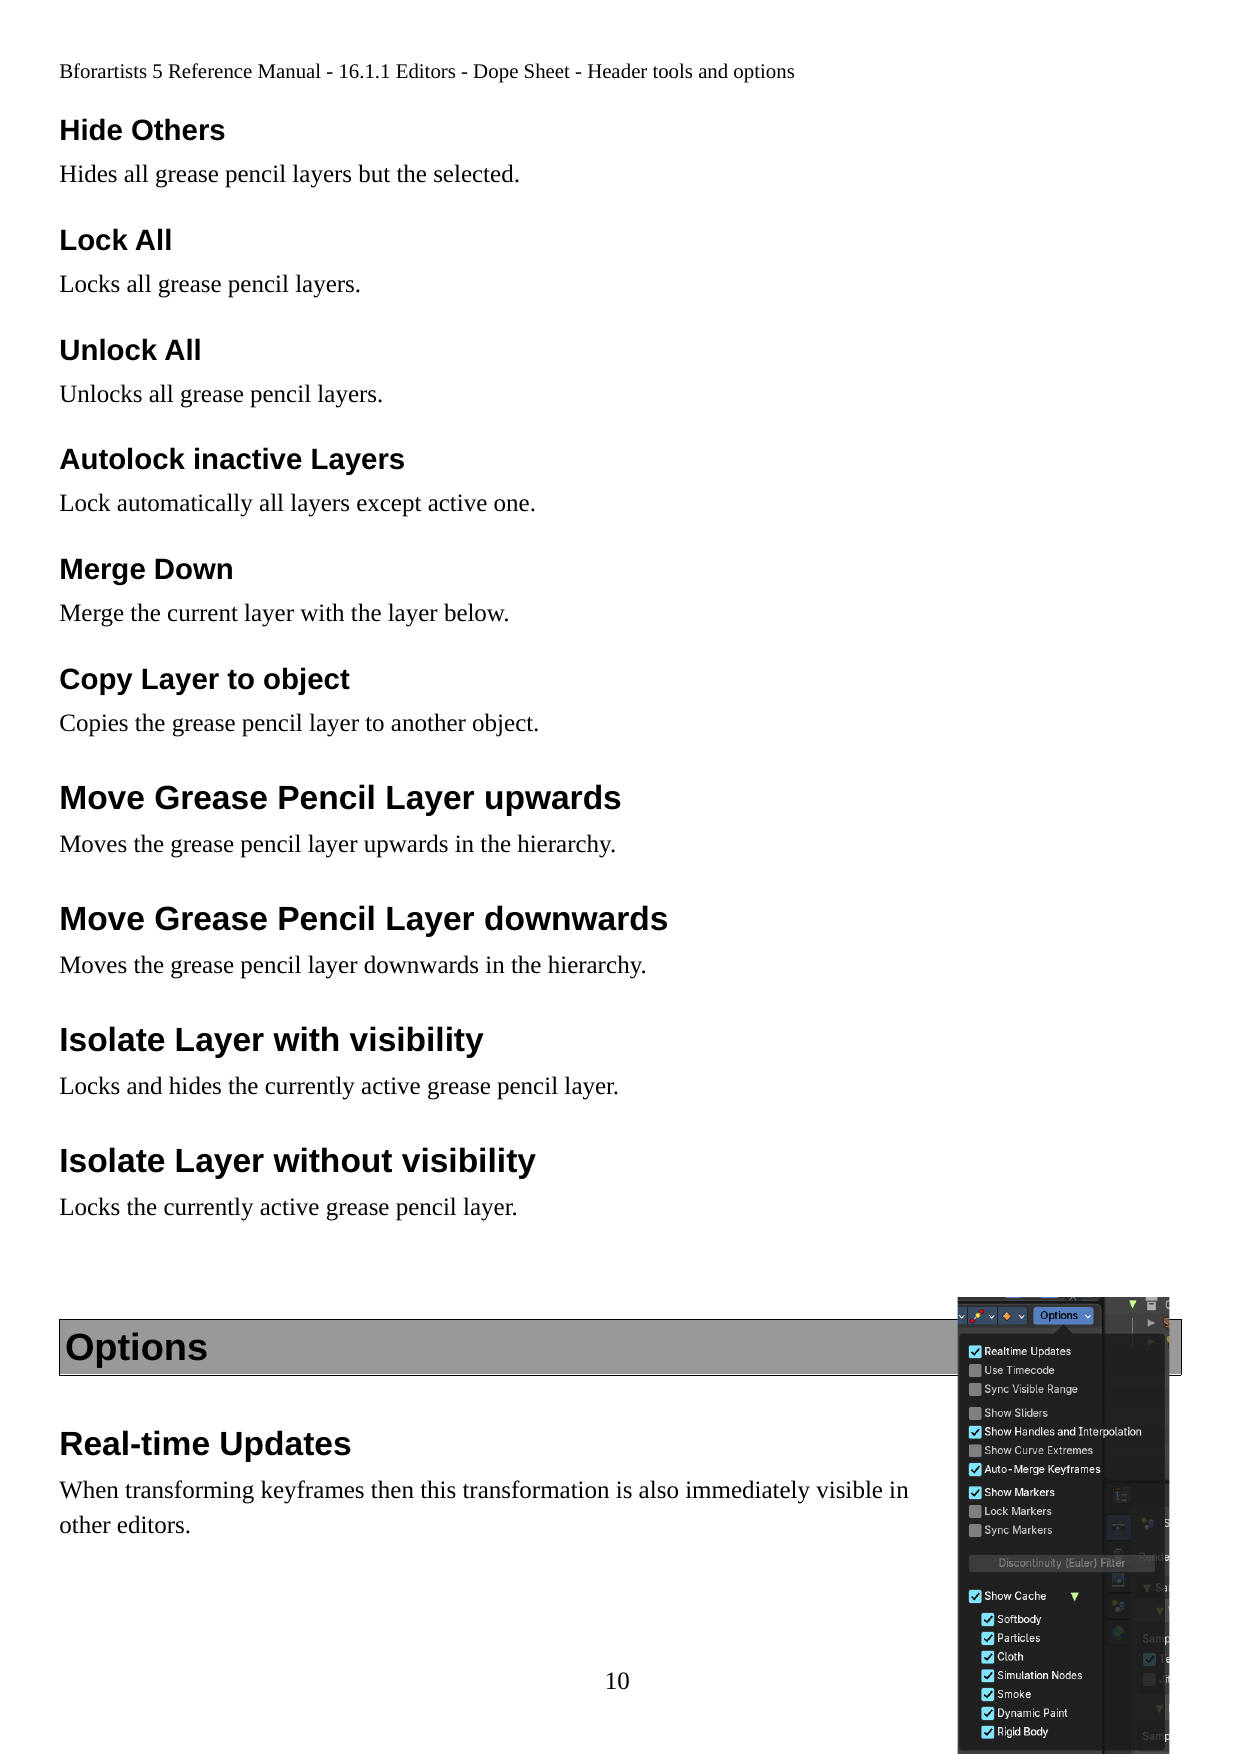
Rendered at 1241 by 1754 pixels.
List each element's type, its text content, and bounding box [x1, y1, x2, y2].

text Locks and hides the currently active grease pencil layer. [59, 1071, 1181, 1100]
subtitle Hide Others [59, 113, 1181, 146]
subtitle Copy Layer to object [59, 662, 1181, 696]
subtitle Merge Down [59, 552, 1181, 586]
table_header [1170, 1320, 1181, 1374]
subtitle Move Grease Pencil Layer downwards [59, 899, 1181, 938]
subtitle Unlock All [59, 332, 1181, 366]
text Unlocks all grease pencil layers. [59, 379, 1181, 407]
text When transforming keyframes then this transformation is also immediately visible in other editors. [59, 1475, 957, 1539]
subtitle Isolate Layer without visibility [59, 1141, 1181, 1180]
text Locks the currently active grease pencil layer. [59, 1192, 1181, 1221]
picture [957, 1297, 1170, 1754]
table_header Options [60, 1320, 957, 1374]
text Moves the grease pencil layer downwards in the hierarchy. [59, 950, 1181, 979]
text Moves the grease pencil layer upwards in the hierarchy. [59, 829, 1181, 858]
subtitle Move Grease Pencil Layer upwards [59, 778, 1181, 817]
text Merge the current layer with the layer below. [59, 598, 1181, 627]
text Copies the grease pencil layer to another object. [59, 708, 1181, 737]
subtitle Autolock inactive Layers [59, 442, 1181, 476]
subtitle Lock All [59, 222, 1181, 256]
subtitle Isolate Layer with visibility [59, 1020, 1181, 1059]
text Locks all grease pencil layers. [59, 269, 1181, 297]
text Hides all grease pencil layers but the selected. [59, 159, 1181, 188]
text Lock automatically all layers except active one. [59, 488, 1181, 517]
subtitle Real-time Updates [59, 1424, 957, 1463]
subtitle [1170, 1424, 1181, 1463]
